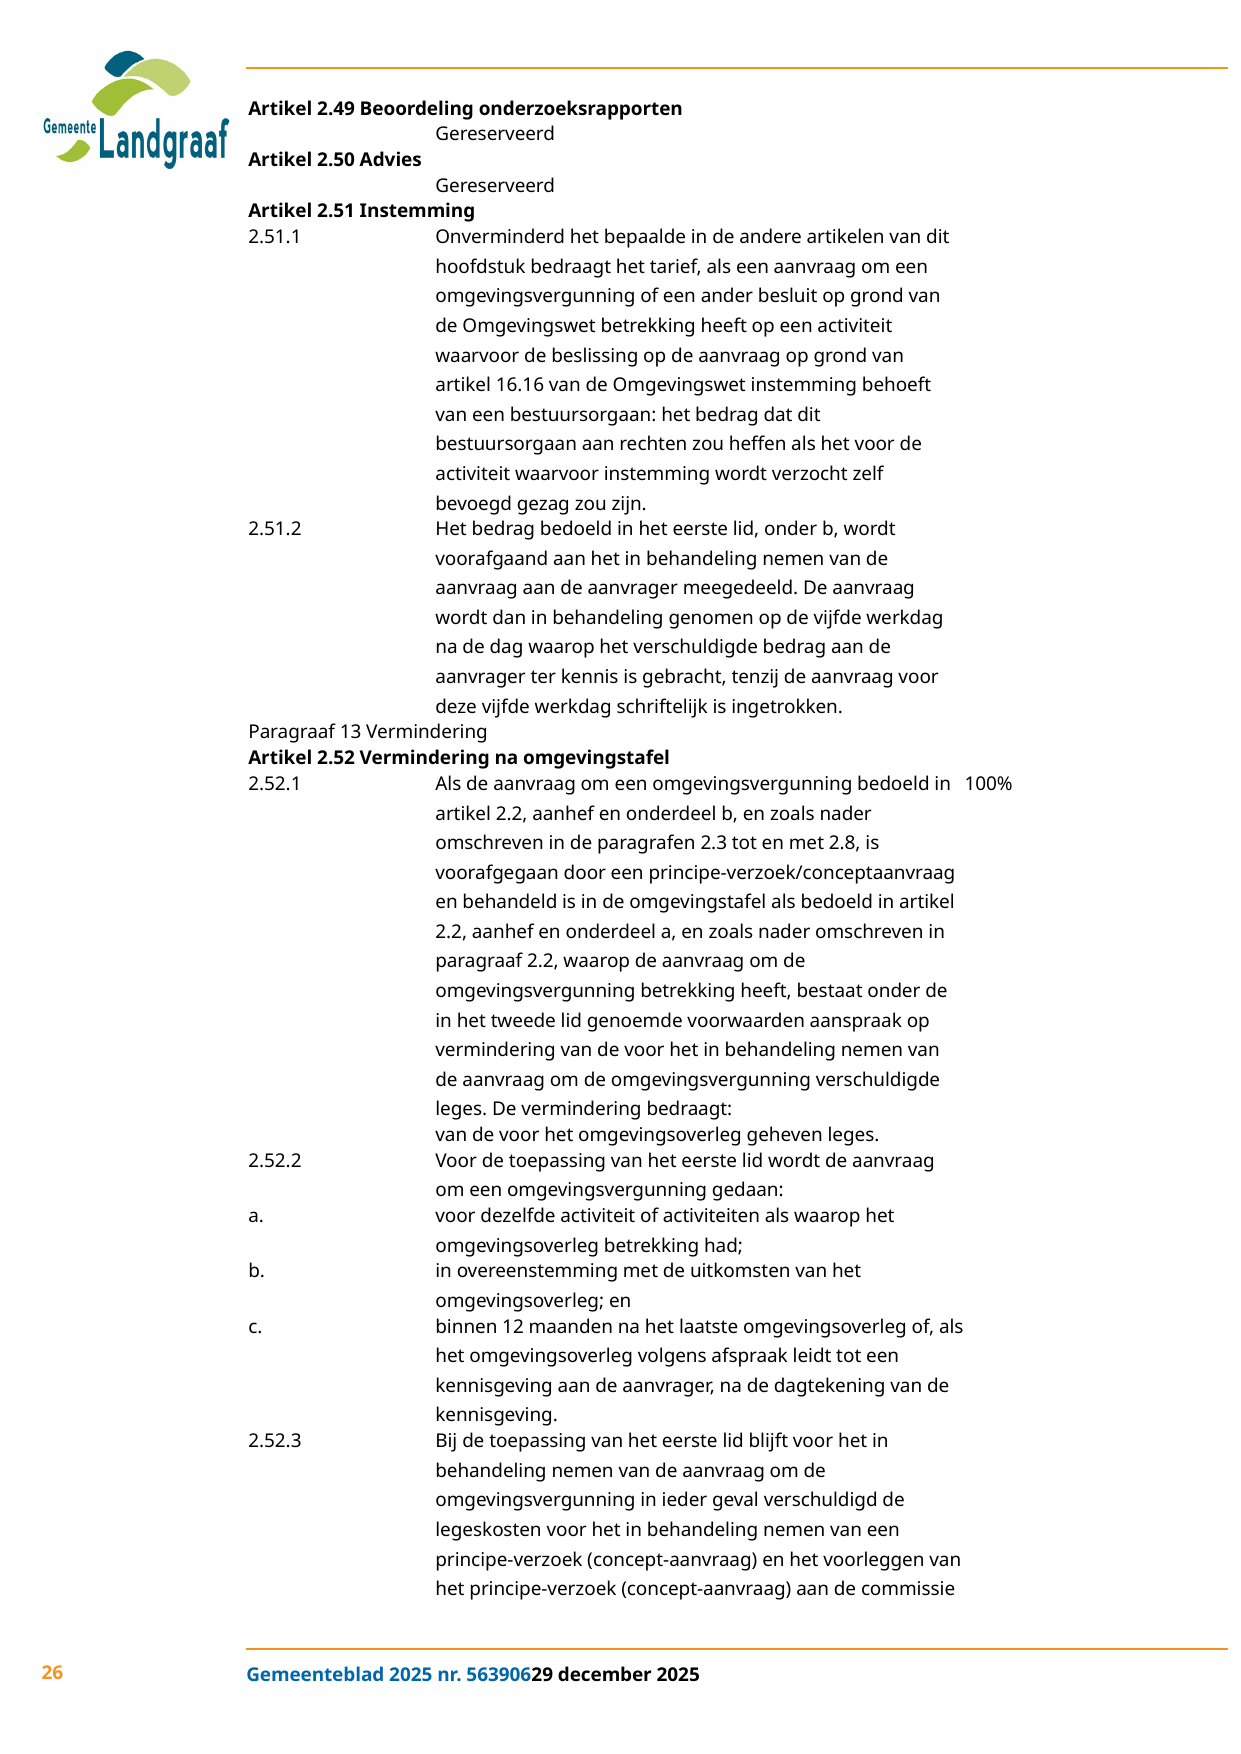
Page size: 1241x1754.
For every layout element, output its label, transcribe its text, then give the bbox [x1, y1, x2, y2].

table_cell van de voor het omgevingsoverleg geheven leges. [435, 1121, 964, 1147]
table_cell [964, 1313, 1152, 1427]
table_cell Artikel 2.49 Beoordeling onderzoeksrapporten [248, 95, 1152, 121]
table_cell [964, 172, 1152, 198]
table_cell Artikel 2.50 Advies [248, 146, 1152, 172]
table_cell [964, 1202, 1152, 1258]
picture [41, 47, 231, 172]
table_cell binnen 12 maanden na het laatste omgevingsoverleg of, als het omgevingsoverleg volgens afspraak leidt tot een kennisgeving aan de aanvrager, na de dagtekening van de kennisgeving. [435, 1313, 964, 1427]
table_cell 2.52.2 [248, 1147, 435, 1202]
table_cell 2.51.2 [248, 515, 435, 719]
table_cell Gereserveerd [435, 121, 964, 146]
table_cell [248, 121, 435, 146]
table_cell Voor de toepassing van het eerste lid wordt de aanvraag om een omgevingsvergunning gedaan: [435, 1147, 964, 1202]
table_cell Als de aanvraag om een omgevingsvergunning bedoeld in artikel 2.2, aanhef en onderdeel b, en zoals nader omschreven in de paragrafen 2.3 tot en met 2.8, is voorafgegaan door een principe-verzoek/conceptaanvraag en behandeld is in de omgevingstafel als bedoeld in artikel 2.2, aanhef en onderdeel a, en zoals nader omschreven in paragraaf 2.2, waarop de aanvraag om de omgevingsvergunning betrekking heeft, bestaat onder de in het tweede lid genoemde voorwaarden aanspraak op vermindering van de voor het in behandeling nemen van de aanvraag om de omgevingsvergunning verschuldigde leges. De vermindering bedraagt: [435, 770, 964, 1121]
table_cell voor dezelfde activiteit of activiteiten als waarop het omgevingsoverleg betrekking had; [435, 1202, 964, 1258]
table_cell [964, 224, 1152, 515]
table_cell b. [248, 1258, 435, 1313]
table_cell [964, 1147, 1152, 1202]
table_cell [248, 172, 435, 198]
table_cell 2.51.1 [248, 224, 435, 515]
table_cell Het bedrag bedoeld in het eerste lid, onder b, wordt voorafgaand aan het in behandeling nemen van de aanvraag aan de aanvrager meegedeeld. De aanvraag wordt dan in behandeling genomen op de vijfde werkdag na de dag waarop het verschuldigde bedrag aan de aanvrager ter kennis is gebracht, tenzij de aanvraag voor deze vijfde werkdag schriftelijk is ingetrokken. [435, 515, 964, 719]
table_cell Paragraaf 13 Vermindering [248, 719, 1152, 744]
table_cell c. [248, 1313, 435, 1427]
table_cell in overeenstemming met de uitkomsten van het omgevingsoverleg; en [435, 1258, 964, 1313]
table_cell a. [248, 1202, 435, 1258]
table_cell [964, 1121, 1152, 1147]
table_cell [248, 1121, 435, 1147]
table_cell Bij de toepassing van het eerste lid blijft voor het in behandeling nemen van de aanvraag om de omgevingsvergunning in ieder geval verschuldigd de legeskosten voor het in behandeling nemen van een principe-verzoek (concept-aanvraag) en het voorleggen van het principe-verzoek (concept-aanvraag) aan de commissie [435, 1428, 964, 1601]
table_cell 100% [964, 770, 1152, 1121]
table_cell 2.52.3 [248, 1428, 435, 1601]
table_cell [964, 121, 1152, 146]
table_cell 2.52.1 [248, 770, 435, 1121]
table_cell [964, 1258, 1152, 1313]
table_cell Artikel 2.51 Instemming [248, 198, 1152, 223]
table_cell Artikel 2.52 Vermindering na omgevingstafel [248, 744, 1152, 770]
table_cell [964, 515, 1152, 719]
table_cell [964, 1428, 1152, 1601]
table_cell Gereserveerd [435, 172, 964, 198]
table_cell Onverminderd het bepaalde in de andere artikelen van dit hoofdstuk bedraagt het tarief, als een aanvraag om een omgevingsvergunning of een ander besluit op grond van de Omgevingswet betrekking heeft op een activiteit waarvoor de beslissing op de aanvraag op grond van artikel 16.16 van de Omgevingswet instemming behoeft van een bestuursorgaan: het bedrag dat dit bestuursorgaan aan rechten zou heffen als het voor de activiteit waarvoor instemming wordt verzocht zelf bevoegd gezag zou zijn. [435, 224, 964, 515]
